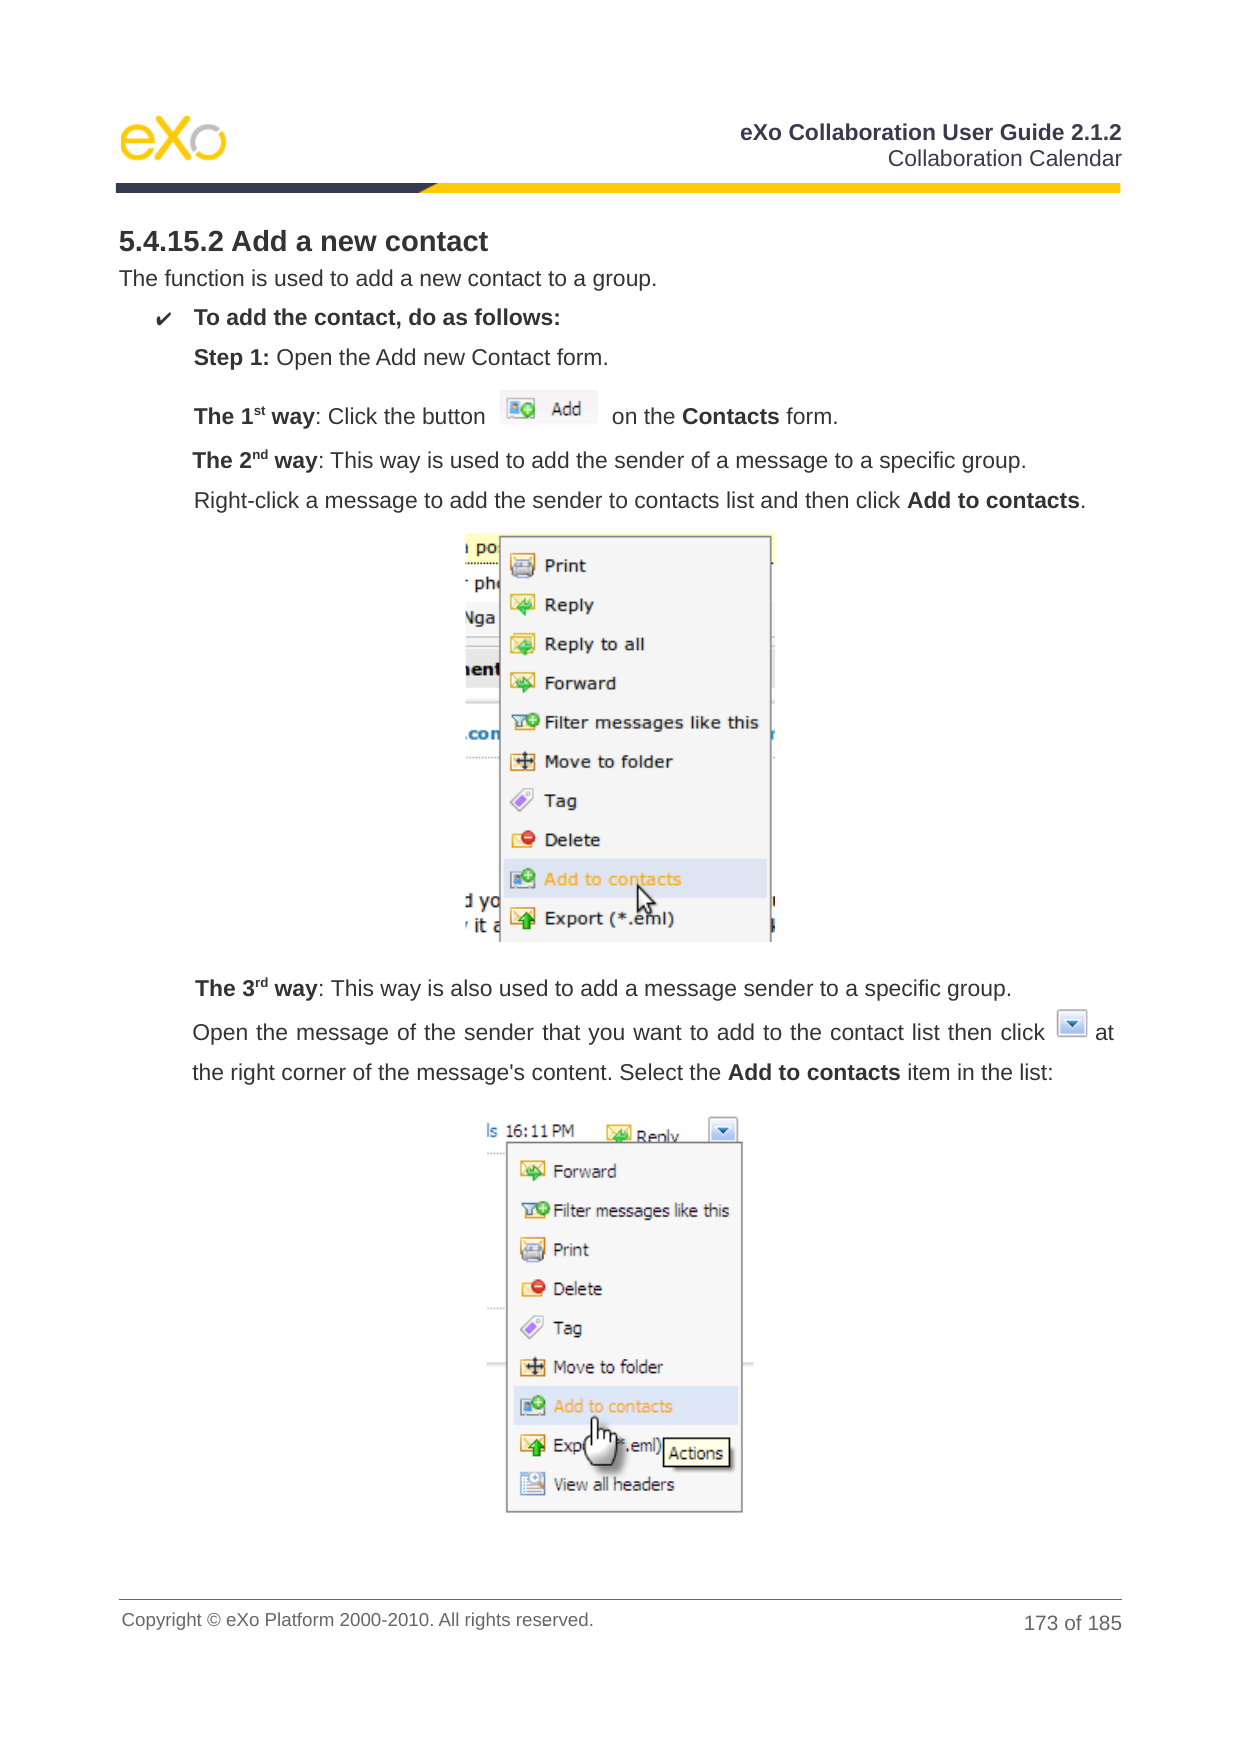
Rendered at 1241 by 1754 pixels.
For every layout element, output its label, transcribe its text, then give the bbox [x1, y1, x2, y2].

subtitle Add a new contact [118, 223, 1122, 257]
picture [465, 533, 775, 942]
picture [486, 1106, 754, 1516]
list Step 1: Open the Add new Contact form. [156, 343, 1122, 370]
text Open the message of the sender that you want to add to the contact list then clickat the right corner of the message's content. Select the Add to contacts item in the list: [118, 1002, 1122, 1086]
text The function is used to add a new contact to a group. [118, 264, 1122, 291]
picture [120, 115, 227, 161]
list Right-click a message to add the sender to contacts list and then click Add to contacts. [156, 487, 1122, 513]
list To add the contact, do as follows: [156, 304, 1122, 330]
picture [115, 183, 1121, 193]
picture [499, 390, 598, 427]
list The 1st way: Click the button on the Contacts form. [156, 383, 1122, 434]
picture [1054, 1009, 1088, 1039]
text The 2nd way: This way is used to add the sender of a message to a specific group. [118, 447, 1122, 473]
list The 3rd way: This way is also used to add a message sender to a specific group. [157, 975, 1122, 1002]
